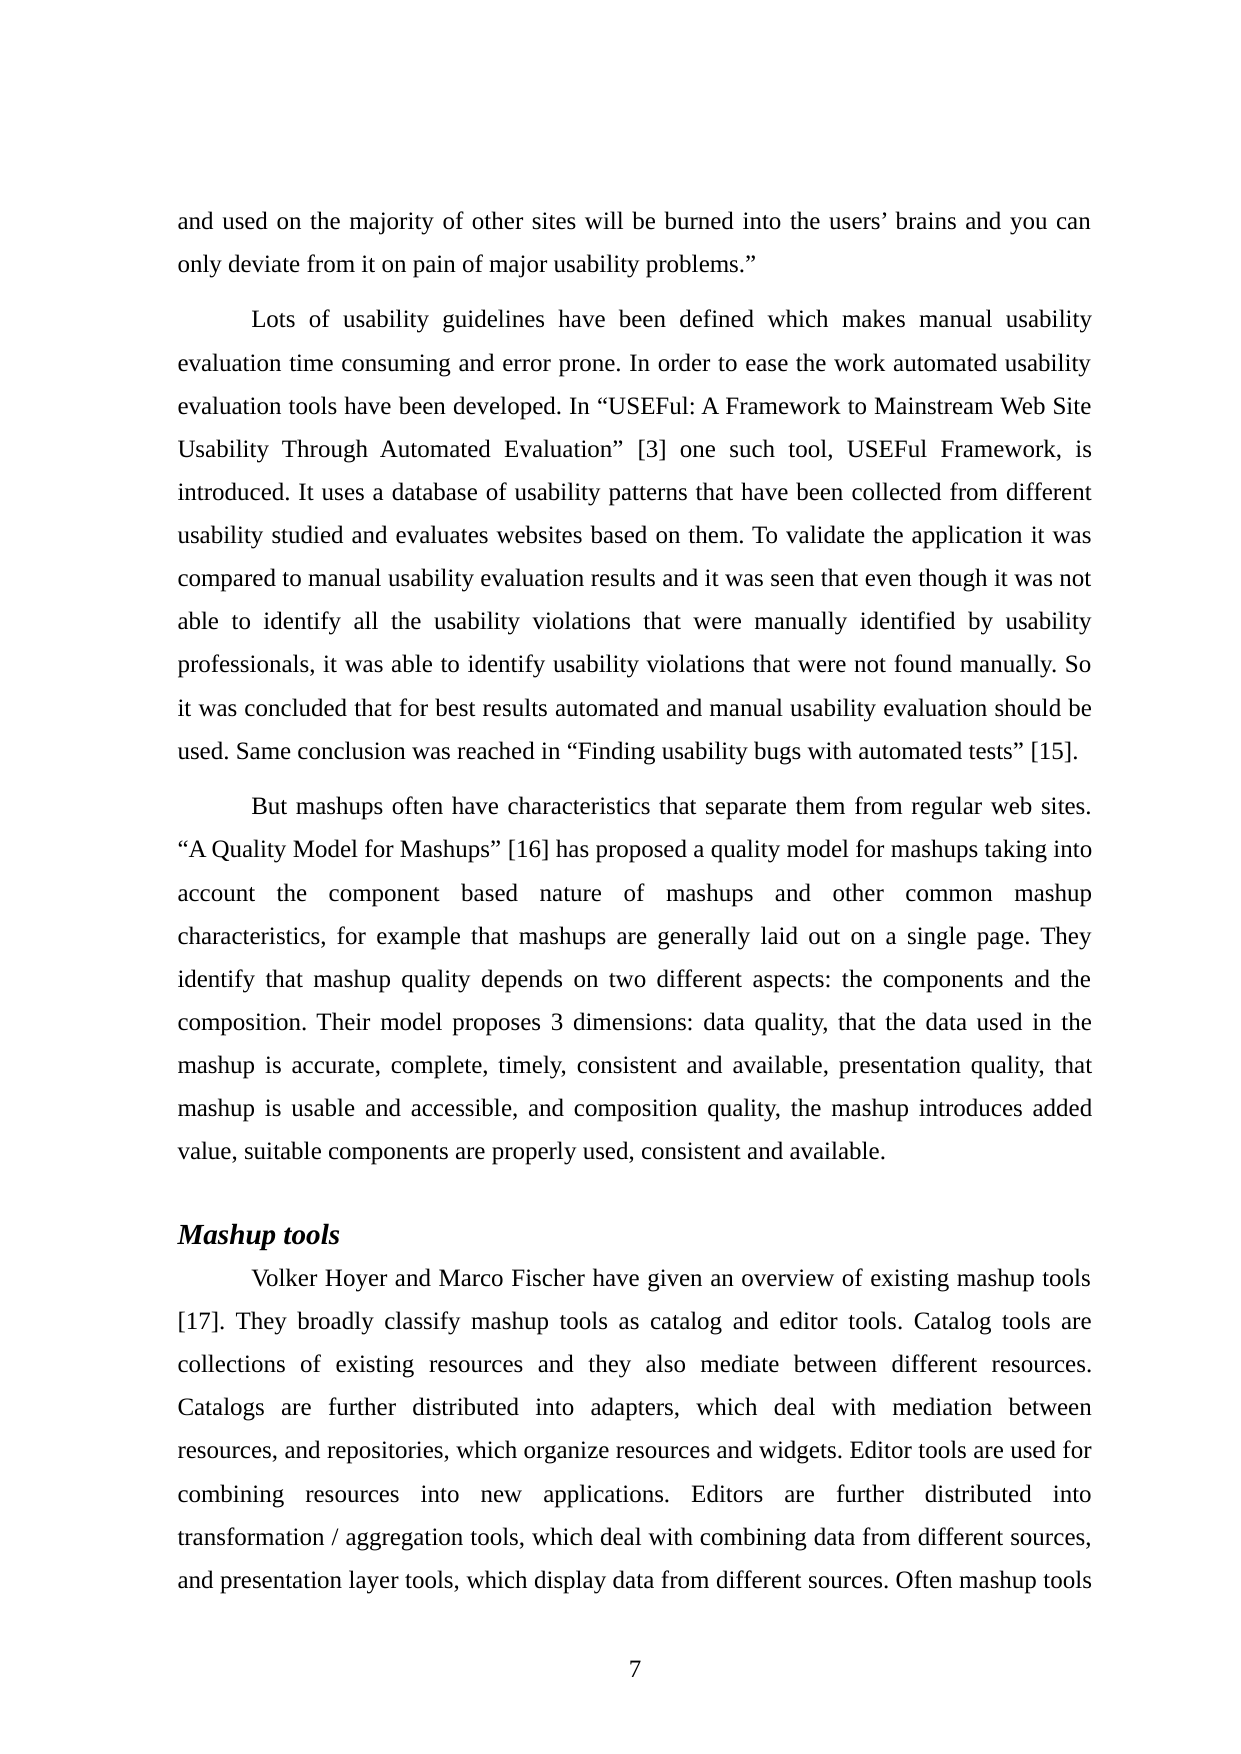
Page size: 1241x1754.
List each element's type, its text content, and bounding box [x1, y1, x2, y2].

subtitle Mashup tools [177, 1217, 1093, 1251]
text Lots of usability guidelines have been defined which makes manual usability evaluation time consuming and error prone. In order to ease the work automated usability evaluation tools have been developed. In “USEFul: A Framework to Mainstream Web Site Usability Through Automated Evaluation” [3] one such tool, USEFul Framework, is introduced. It uses a database of usability patterns that have been collected from different usability studied and evaluates websites based on them. To validate the application it was compared to manual usability evaluation results and it was seen that even though it was not able to identify all the usability violations that were manually identified by usability professionals, it was able to identify usability violations that were not found manually. So it was concluded that for best results automated and manual usability evaluation should be used. Same conclusion was reached in “Finding usability bugs with automated tests” [15]. [177, 304, 1093, 764]
text and used on the majority of other sites will be burned into the users’ brains and you can only deviate from it on pain of major usability problems.” [177, 206, 1093, 278]
text Volker Hoyer and Marco Fischer have given an overview of existing mashup tools [17]. They broadly classify mashup tools as catalog and editor tools. Catalog tools are collections of existing resources and they also mediate between different resources. Catalogs are further distributed into adapters, which deal with mediation between resources, and repositories, which organize resources and widgets. Editor tools are used for combining resources into new applications. Editors are further distributed into transformation / aggregation tools, which deal with combining data from different sources, and presentation layer tools, which display data from different sources. Often mashup tools [177, 1263, 1093, 1594]
text But mashups often have characteristics that separate them from regular web sites. “A Quality Model for Mashups” [16] has proposed a quality model for mashups taking into account the component based nature of mashups and other common mashup characteristics, for example that mashups are generally laid out on a single page. They identify that mashup quality depends on two different aspects: the components and the composition. Their model proposes 3 dimensions: data quality, that the data used in the mashup is accurate, complete, timely, consistent and available, presentation quality, that mashup is usable and accessible, and composition quality, the mashup introduces added value, suitable components are properly used, consistent and available. [177, 791, 1093, 1165]
